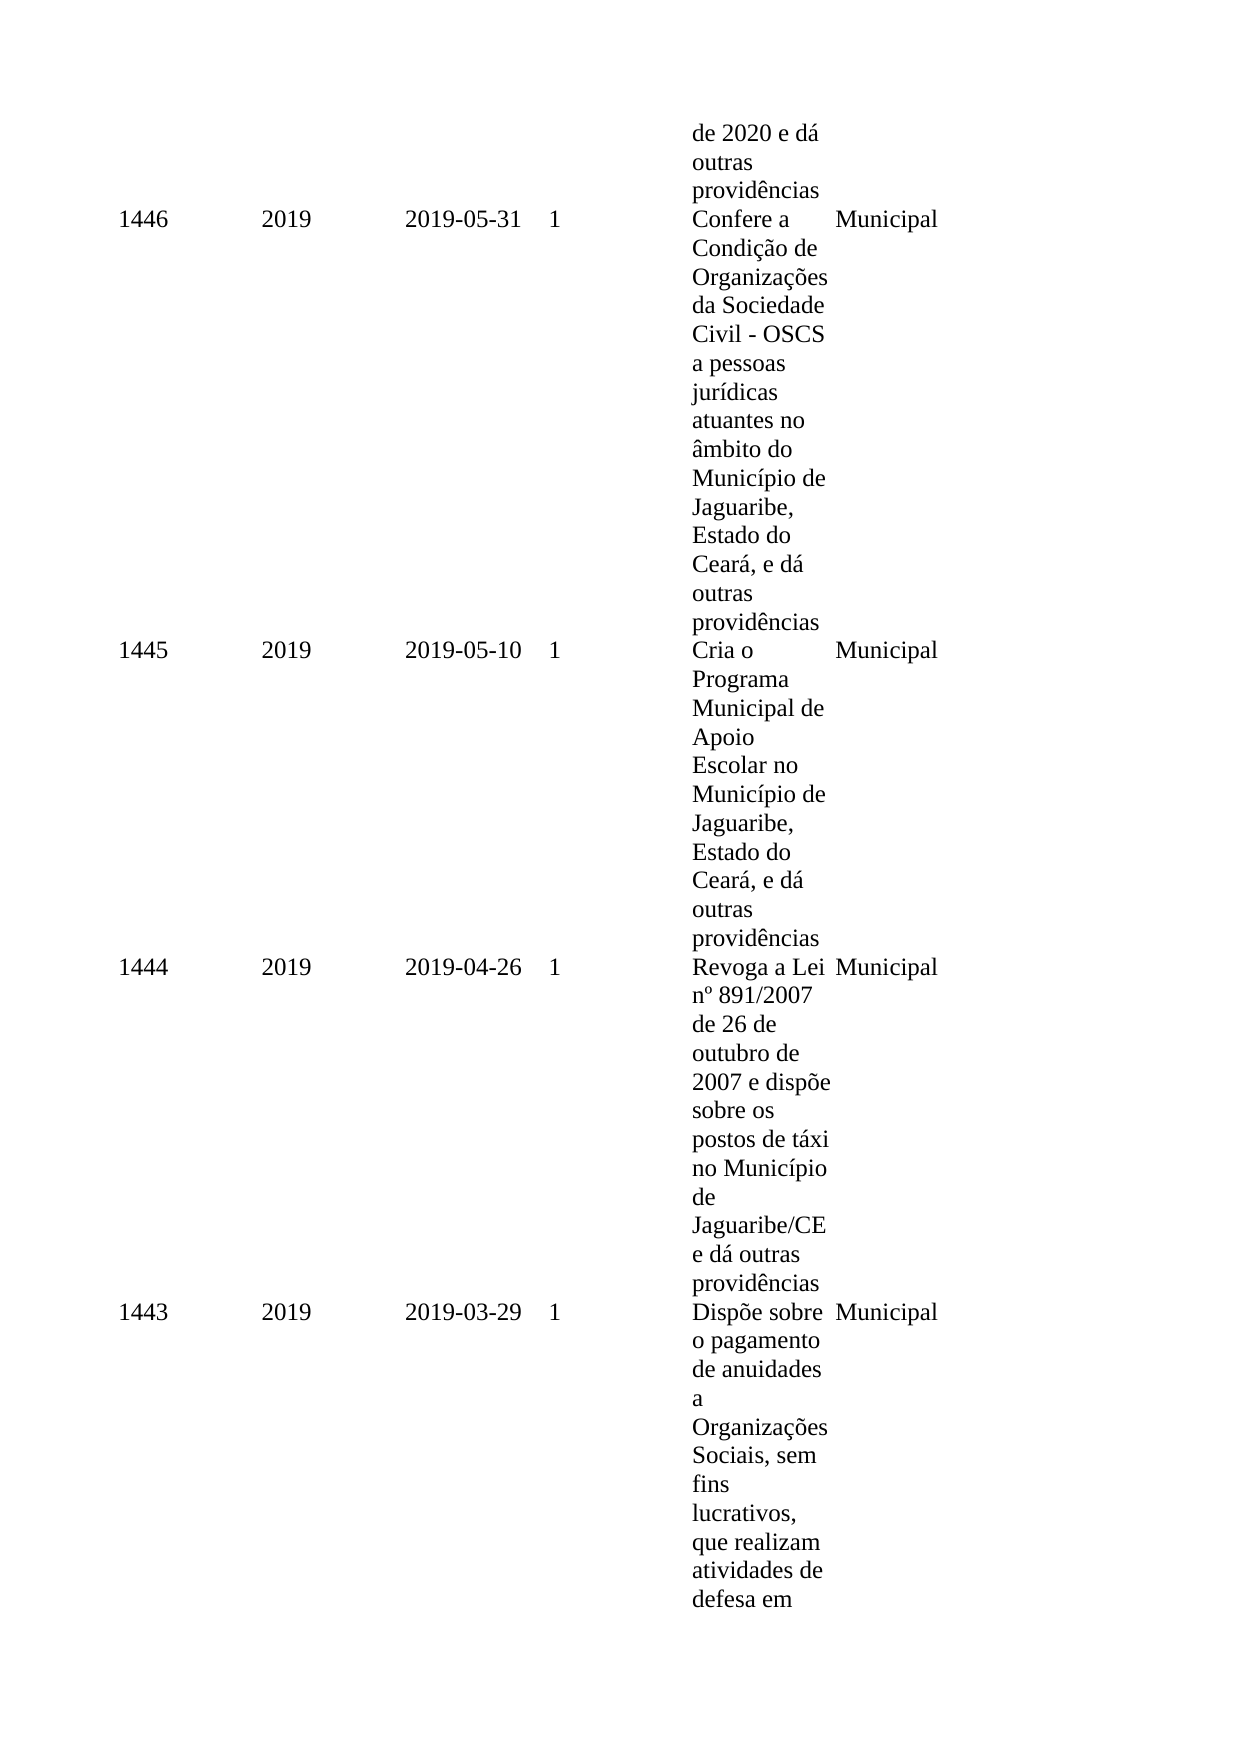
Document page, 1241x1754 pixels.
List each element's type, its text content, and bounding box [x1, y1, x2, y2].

table_cell [979, 636, 1122, 952]
table_cell 1 [548, 952, 692, 1297]
table_cell 2019 [261, 952, 405, 1297]
table_cell [835, 118, 979, 204]
table_cell de 2020 e dá outras providências [692, 118, 835, 204]
table_cell 1445 [118, 636, 261, 952]
table_cell Municipal [835, 952, 979, 1297]
table_cell 2019 [261, 1297, 405, 1613]
table_cell [118, 118, 261, 204]
table_cell [979, 952, 1122, 1297]
table_cell [979, 204, 1122, 636]
table_cell Confere a Condição de Organizações da Sociedade Civil - OSCS a pessoas jurídicas atuantes no âmbito do Município de Jaguaribe, Estado do Ceará, e dá outras providências [692, 204, 835, 636]
table_cell [405, 118, 548, 204]
table_cell 1444 [118, 952, 261, 1297]
table_cell [979, 1297, 1122, 1613]
table_cell Municipal [835, 636, 979, 952]
table_cell [548, 118, 692, 204]
table_cell 1 [548, 636, 692, 952]
table_cell Municipal [835, 1297, 979, 1613]
table_cell 2019-05-31 [405, 204, 548, 636]
table_cell 2019 [261, 204, 405, 636]
table_cell 1 [548, 204, 692, 636]
table_cell Cria o Programa Municipal de Apoio Escolar no Município de Jaguaribe, Estado do Ceará, e dá outras providências [692, 636, 835, 952]
table_cell Dispõe sobre o pagamento de anuidades a Organizações Sociais, sem fins lucrativos, que realizam atividades de defesa em [692, 1297, 835, 1613]
table_cell 2019-04-26 [405, 952, 548, 1297]
table_cell 2019-03-29 [405, 1297, 548, 1613]
table_cell 1443 [118, 1297, 261, 1613]
table_cell Revoga a Lei nº 891/2007 de 26 de outubro de 2007 e dispõe sobre os postos de táxi no Município de Jaguaribe/CE e dá outras providências [692, 952, 835, 1297]
table_cell 1 [548, 1297, 692, 1613]
table_cell [979, 118, 1122, 204]
table_cell [261, 118, 405, 204]
table_cell 1446 [118, 204, 261, 636]
table_cell Municipal [835, 204, 979, 636]
table_cell 2019 [261, 636, 405, 952]
table_cell 2019-05-10 [405, 636, 548, 952]
